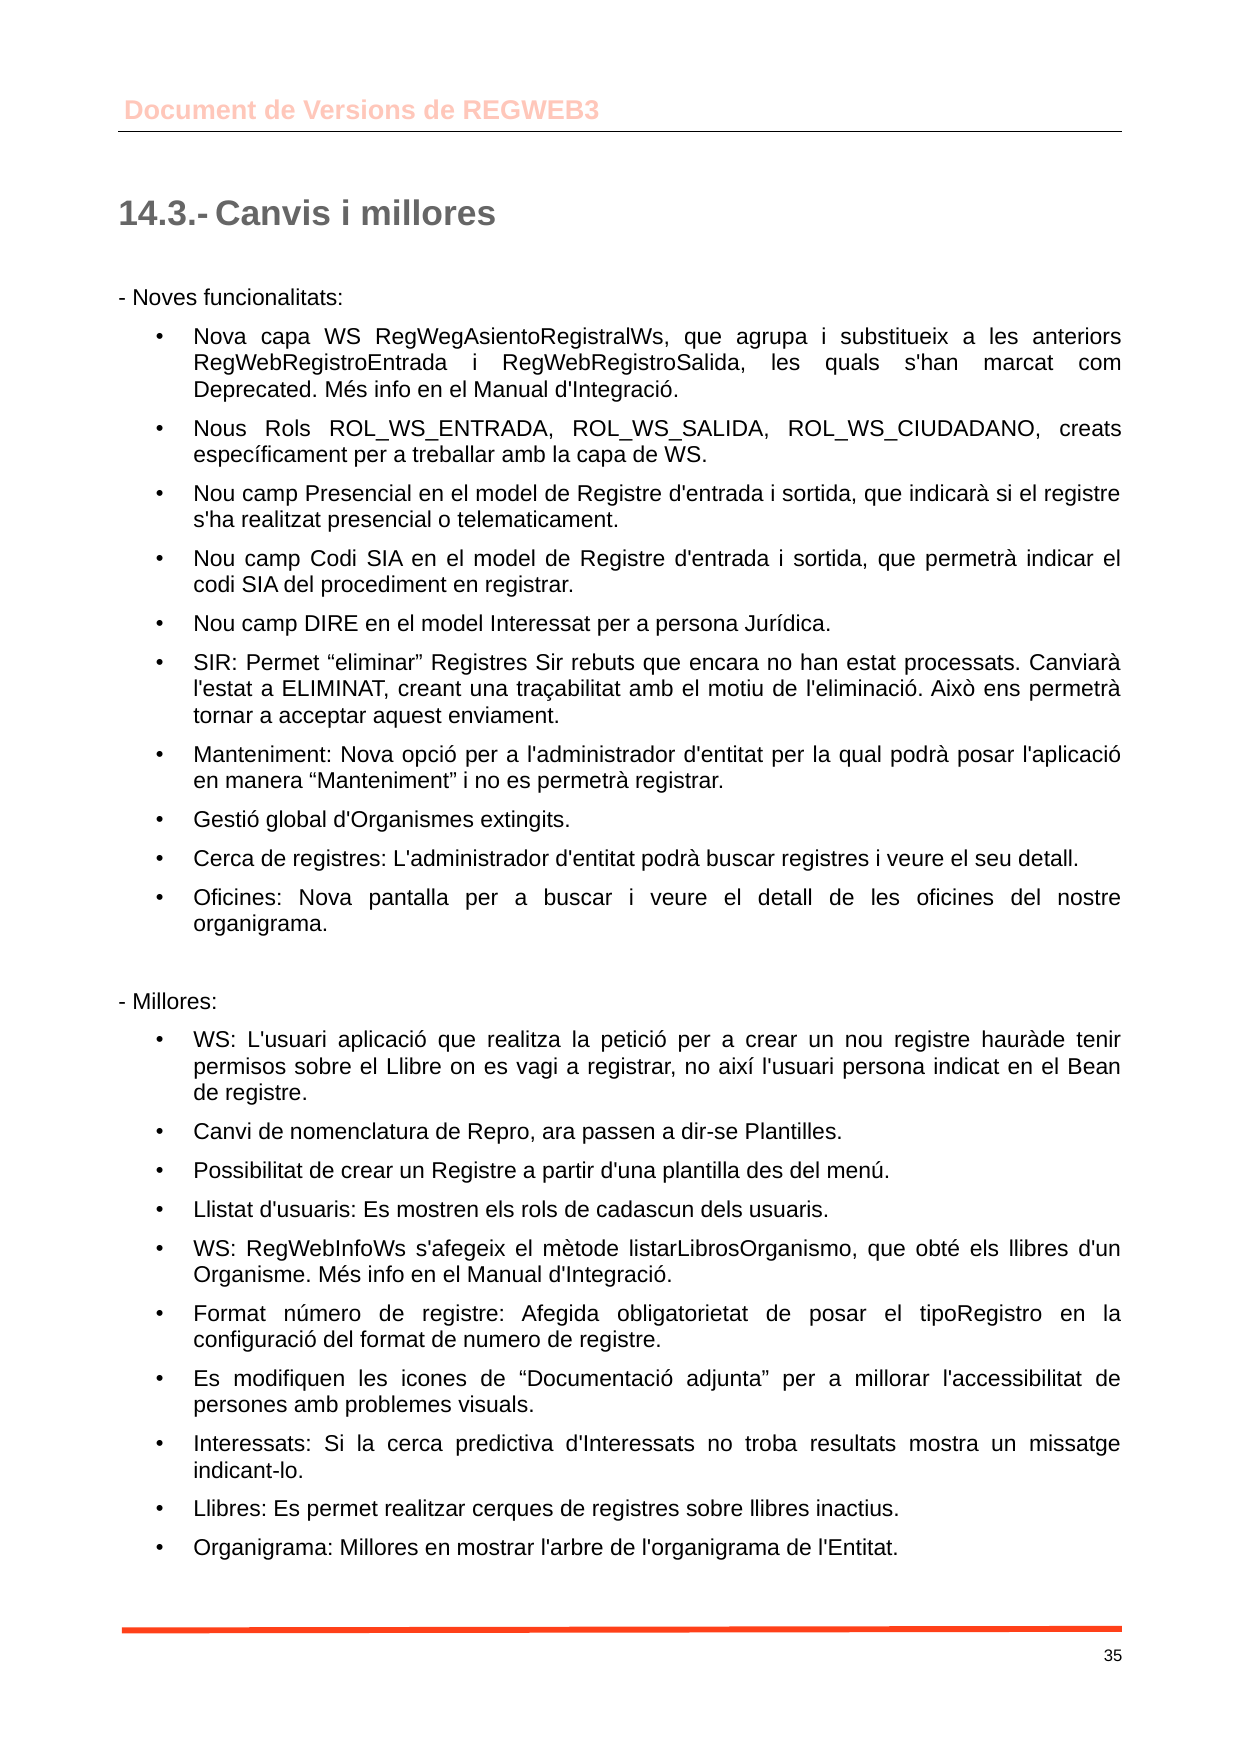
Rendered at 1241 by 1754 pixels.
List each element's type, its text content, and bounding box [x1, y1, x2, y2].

list Nou camp Codi SIA en el model de Registre d'entrada i sortida, que permetrà indicar el codi SIA del procediment en registrar. [156, 545, 1122, 598]
list Canvi de nomenclatura de Repro, ara passen a dir-se Plantilles. [156, 1118, 1122, 1144]
list Es modifiquen les icones de “Documentació adjunta” per a millorar l'accessibilitat de persones amb problemes visuals. [156, 1365, 1122, 1418]
subtitle Canvis i millores [118, 192, 1122, 233]
list Manteniment: Nova opció per a l'administrador d'entitat per la qual podrà posar l'aplicació en manera “Manteniment” i no es permetrà registrar. [156, 741, 1122, 793]
list Nou camp DIRE en el model Interessat per a persona Jurídica. [156, 610, 1122, 637]
list Possibilitat de crear un Registre a partir d'una plantilla des del menú. [156, 1157, 1122, 1183]
text - Noves funcionalitats: [118, 284, 1122, 311]
list Nou camp Presencial en el model de Registre d'entrada i sortida, que indicarà si el registre s'ha realitzat presencial o telematicament. [156, 480, 1122, 532]
list Gestió global d'Organismes extingits. [156, 806, 1122, 832]
list Nova capa WS RegWegAsientoRegistralWs, que agrupa i substitueix a les anteriors RegWebRegistroEntrada i RegWebRegistroSalida, les quals s'han marcat com Deprecated. Més info en el Manual d'Integració. [156, 323, 1122, 402]
list WS: L'usuari aplicació que realitza la petició per a crear un nou registre hauràde tenir permisos sobre el Llibre on es vagi a registrar, no així l'usuari persona indicat en el Bean de registre. [156, 1026, 1122, 1106]
text - Millores: [118, 988, 1122, 1014]
list WS: RegWebInfoWs s'afegeix el mètode listarLibrosOrganismo, que obté els llibres d'un Organisme. Més info en el Manual d'Integració. [156, 1234, 1122, 1287]
list Organigrama: Millores en mostrar l'arbre de l'organigrama de l'Entitat. [156, 1534, 1122, 1561]
list Interessats: Si la cerca predictiva d'Interessats no troba resultats mostra un missatge indicant-lo. [156, 1430, 1122, 1483]
list Llibres: Es permet realitzar cerques de registres sobre llibres inactius. [156, 1495, 1122, 1522]
list Cerca de registres: L'administrador d'entitat podrà buscar registres i veure el seu detall. [156, 845, 1122, 871]
list Llistat d'usuaris: Es mostren els rols de cadascun dels usuaris. [156, 1196, 1122, 1222]
list Nous Rols ROL_WS_ENTRADA, ROL_WS_SALIDA, ROL_WS_CIUDADANO, creats específicament per a treballar amb la capa de WS. [156, 414, 1122, 467]
list SIR: Permet “eliminar” Registres Sir rebuts que encara no han estat processats. Canviarà l'estat a ELIMINAT, creant una traçabilitat amb el motiu de l'eliminació. Això ens permetrà tornar a acceptar aquest enviament. [156, 649, 1122, 728]
list Format número de registre: Afegida obligatorietat de posar el tipoRegistro en la configuració del format de numero de registre. [156, 1300, 1122, 1352]
list Oficines: Nova pantalla per a buscar i veure el detall de les oficines del nostre organigrama. [156, 883, 1122, 936]
